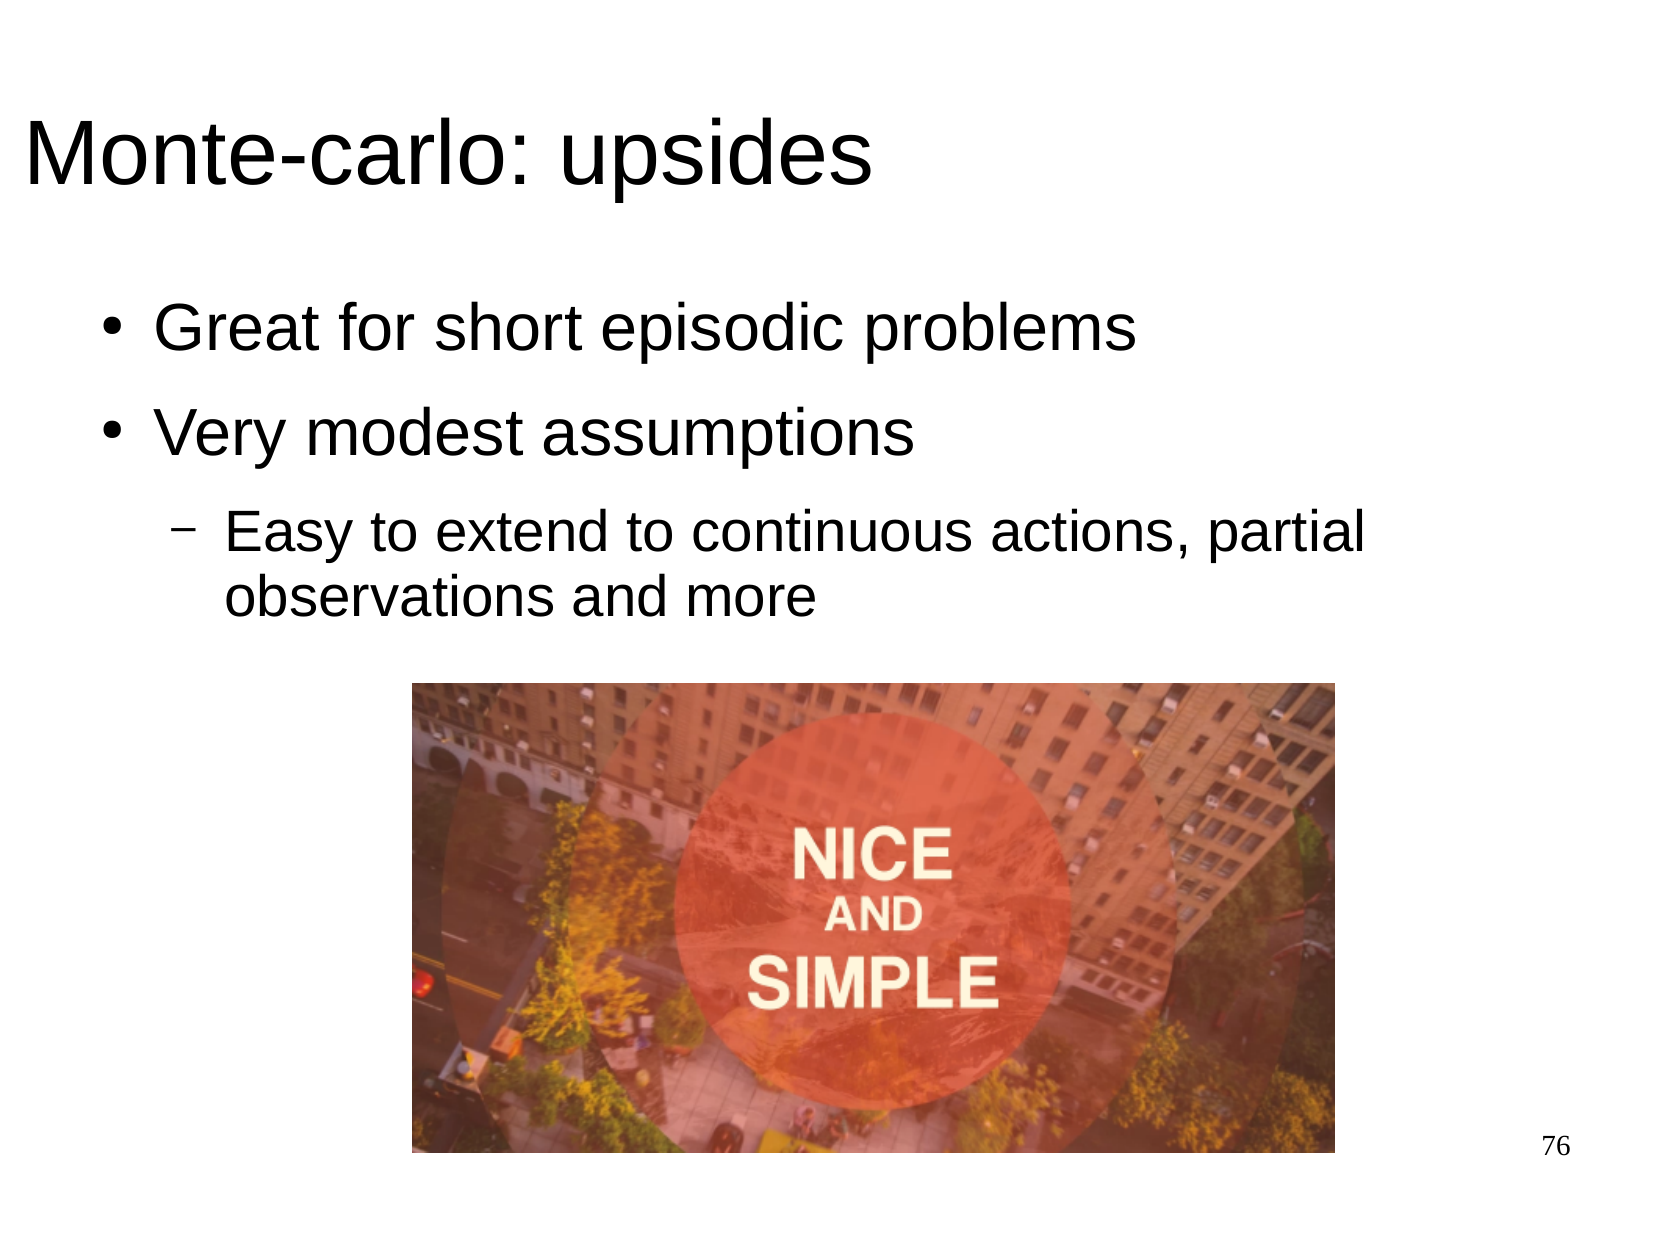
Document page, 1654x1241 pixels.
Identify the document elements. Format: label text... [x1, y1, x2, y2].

title Monte-carlo: upsides [23, 49, 1512, 257]
picture [412, 683, 1335, 1153]
list Great for short episodic problems Very modest assumptions Easy to extend to continuous actions, partial observations and more [82, 290, 1571, 1010]
